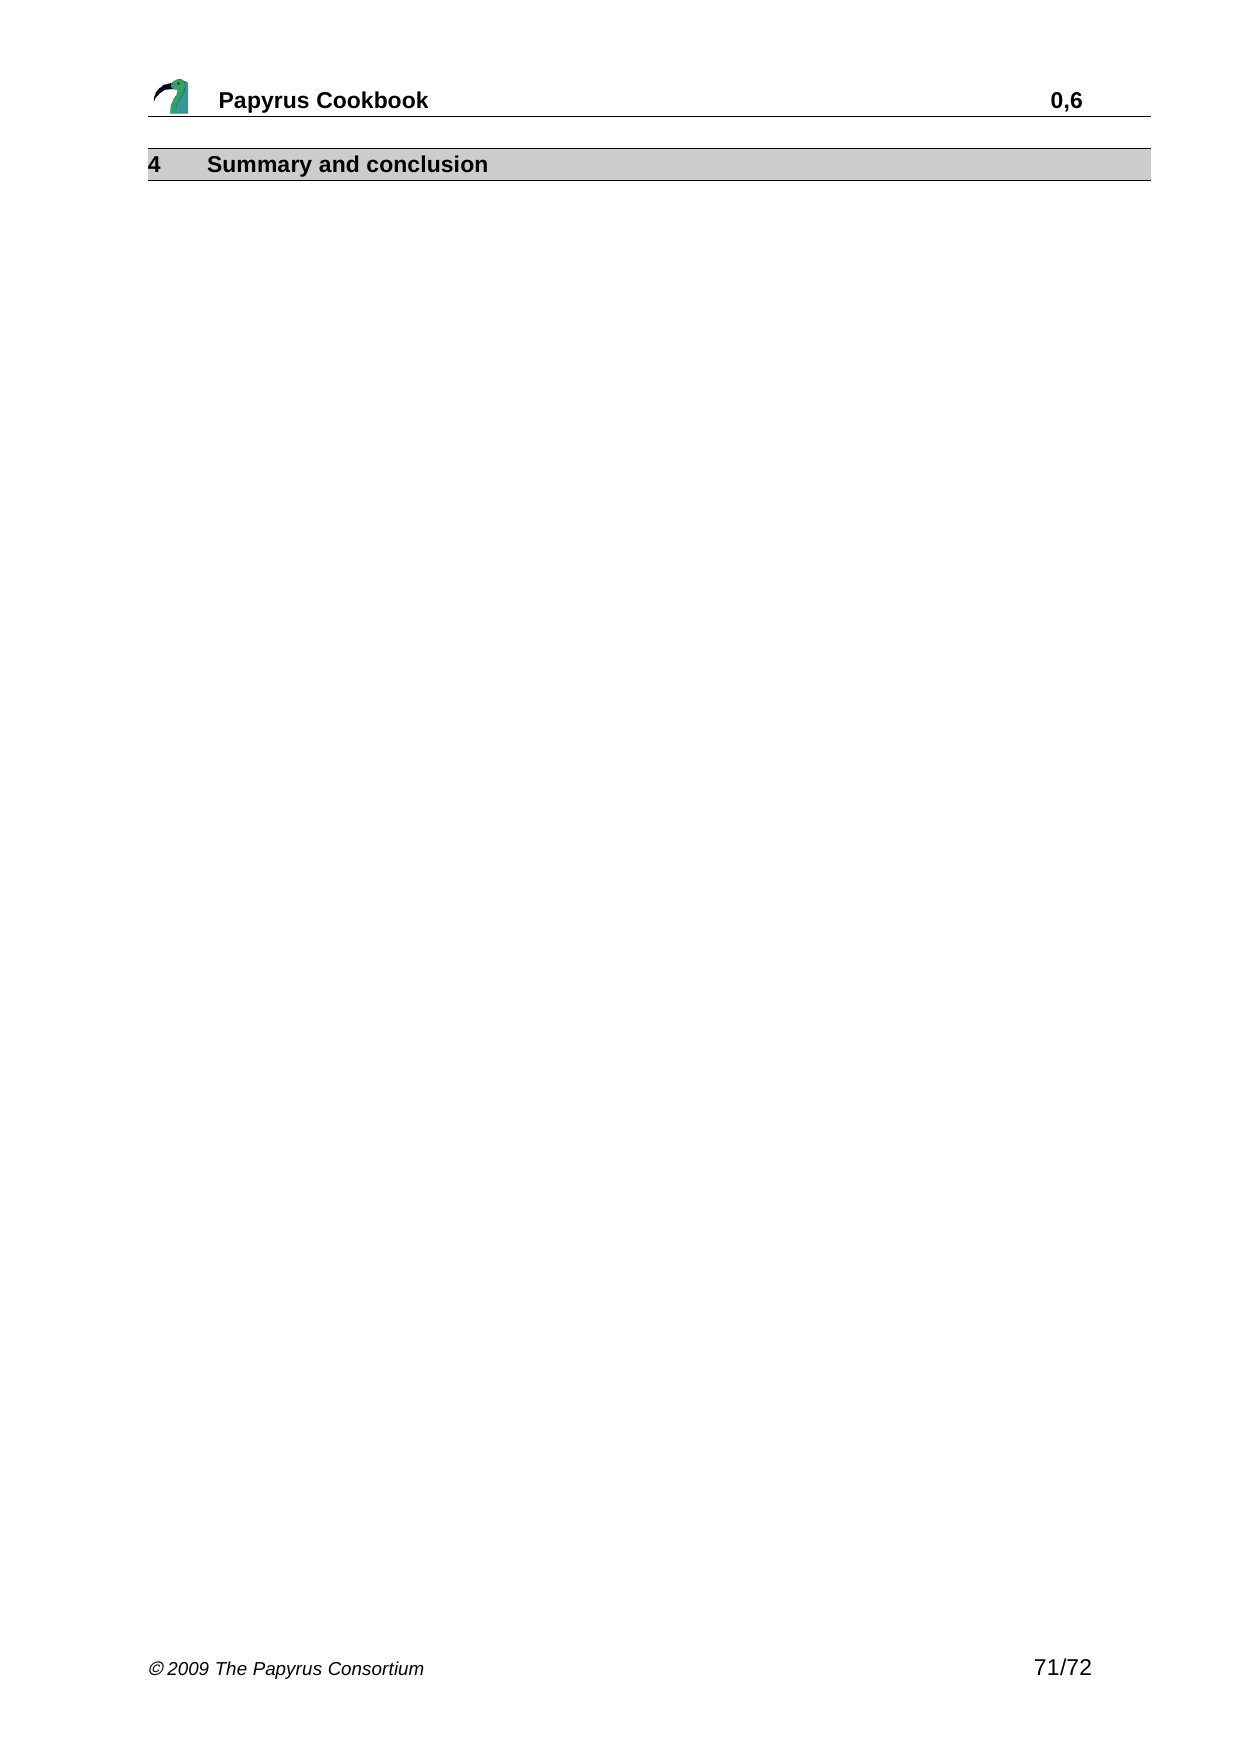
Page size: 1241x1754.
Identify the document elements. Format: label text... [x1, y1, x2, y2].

subtitle Summary and conclusion [148, 149, 1151, 180]
picture [153, 79, 189, 114]
